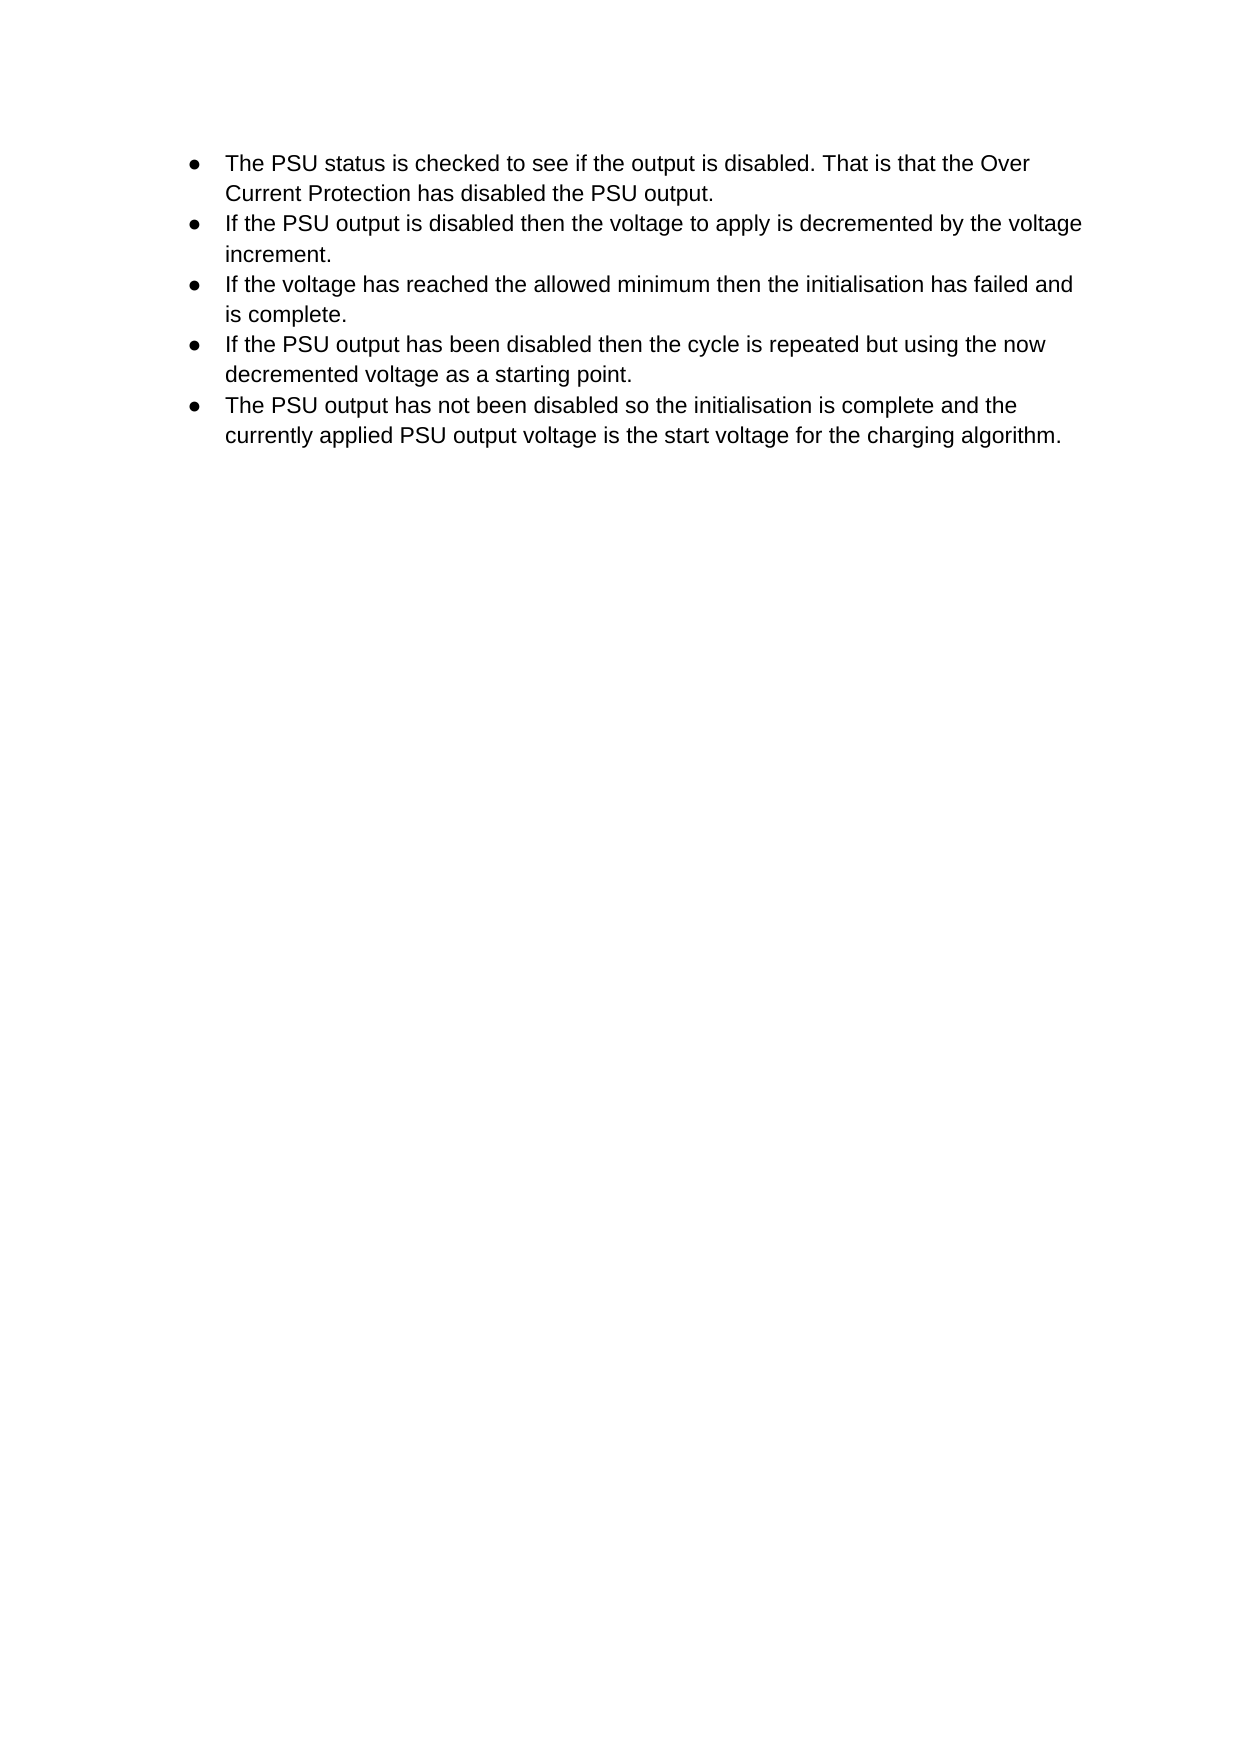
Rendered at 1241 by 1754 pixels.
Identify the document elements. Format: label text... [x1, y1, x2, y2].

list If the PSU output is disabled then the voltage to apply is decremented by the voltage increment. [187, 210, 1090, 267]
list If the PSU output has been disabled then the cycle is repeated but using the now decremented voltage as a starting point. [187, 331, 1090, 388]
list The PSU status is checked to see if the output is disabled. That is that the Over Current Protection has disabled the PSU output. [187, 150, 1090, 207]
list The PSU output has not been disabled so the initialisation is complete and the currently applied PSU output voltage is the start voltage for the charging algorithm. [187, 392, 1090, 448]
list If the voltage has reached the allowed minimum then the initialisation has failed and is complete. [187, 271, 1090, 327]
